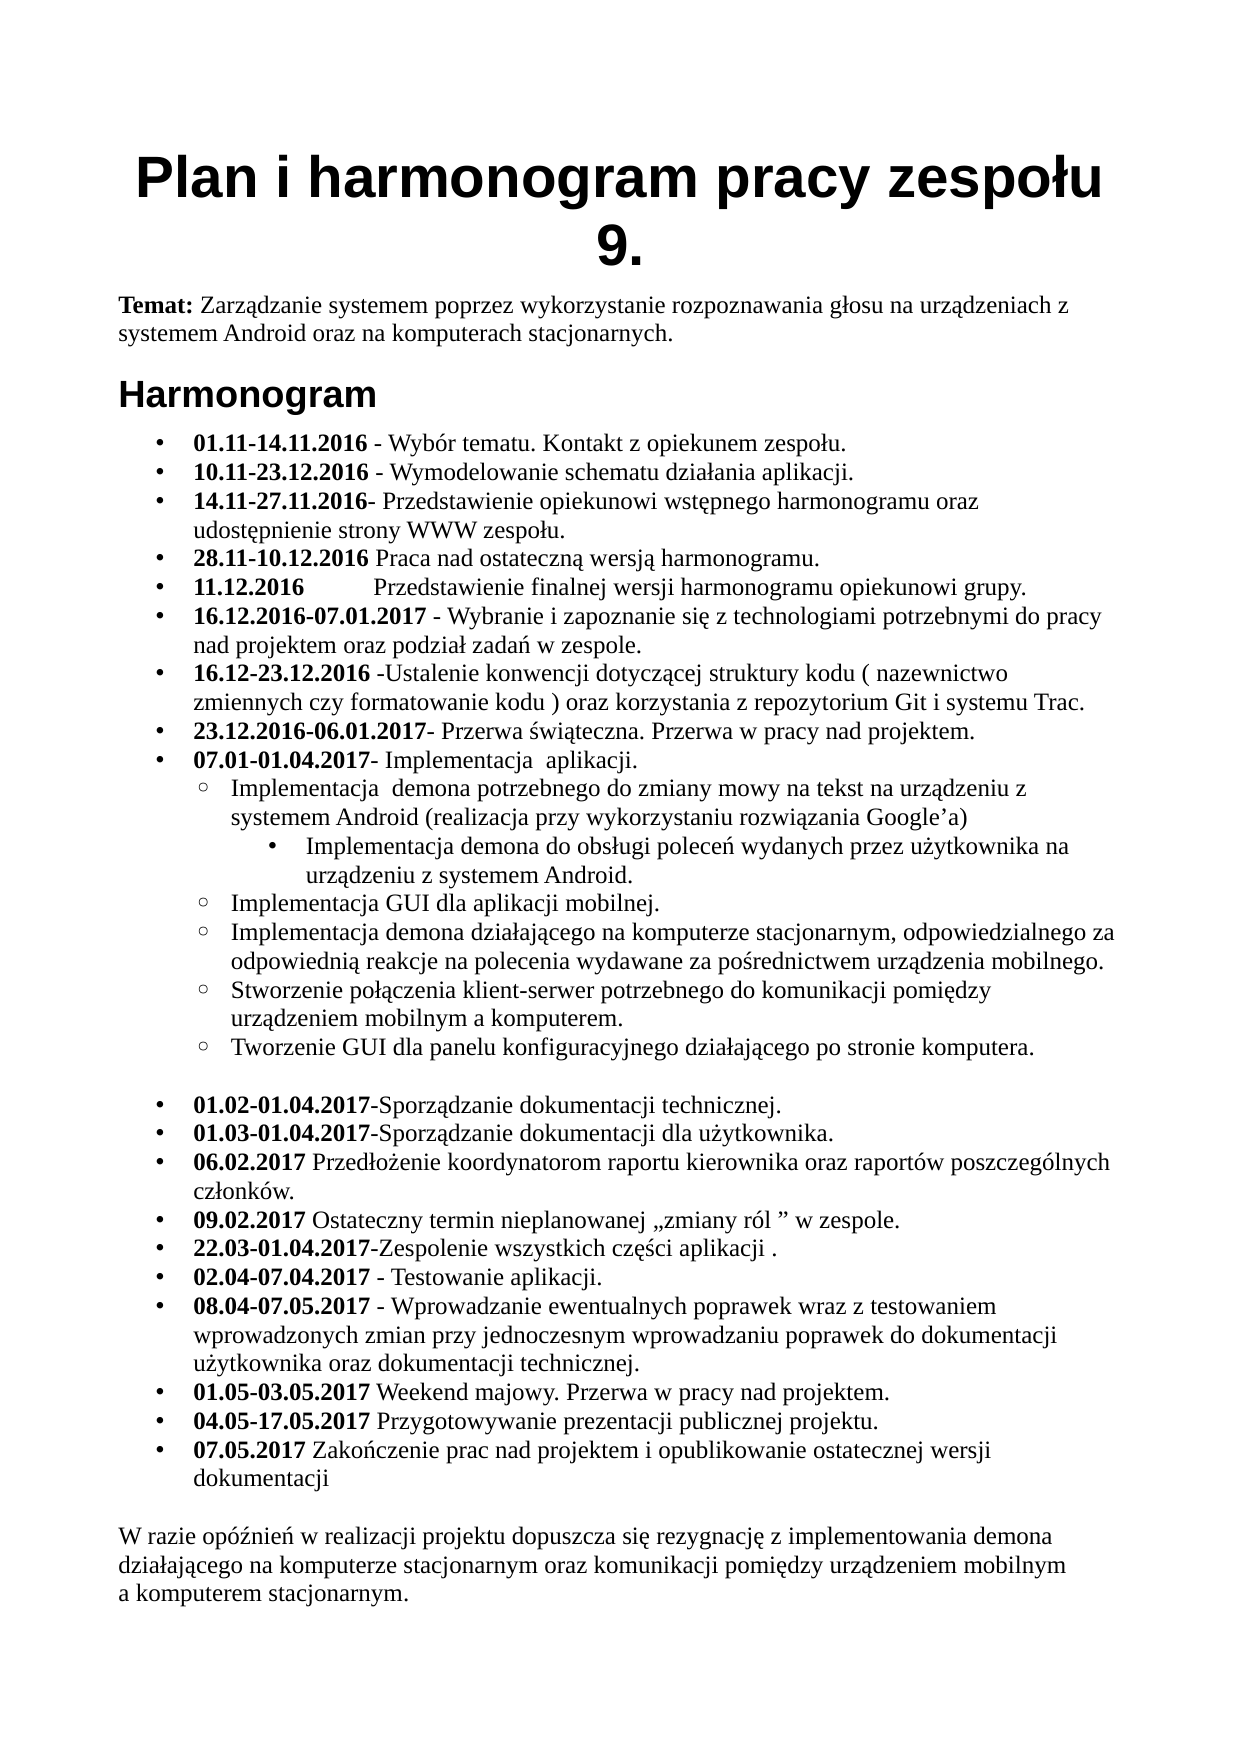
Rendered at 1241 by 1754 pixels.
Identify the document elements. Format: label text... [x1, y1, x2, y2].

text Temat: Zarządzanie systemem poprzez wykorzystanie rozpoznawania głosu na urządzeniach z systemem Android oraz na komputerach stacjonarnych. [118, 290, 1122, 347]
list Implementacja demona potrzebnego do zmiany mowy na tekst na urządzeniu z systemem Android (realizacja przy wykorzystaniu rozwiązania Google’a) [193, 773, 1122, 831]
list 16.12.2016-07.01.2017 - Wybranie i zapoznanie się z technologiami potrzebnymi do pracy nad projektem oraz podział zadań w zespole. [156, 601, 1122, 658]
list 02.04-07.04.2017 - Testowanie aplikacji. [156, 1262, 1122, 1291]
list 04.05-17.05.2017 Przygotowywanie prezentacji publicznej projektu. [156, 1406, 1122, 1435]
list Implementacja GUI dla aplikacji mobilnej. [193, 888, 1122, 917]
list 22.03-01.04.2017-Zespolenie wszystkich części aplikacji . [156, 1233, 1122, 1262]
list 07.01-01.04.2017- Implementacja aplikacji. [156, 745, 1122, 773]
list Tworzenie GUI dla panelu konfiguracyjnego działającego po stronie komputera. [193, 1032, 1122, 1061]
subtitle Harmonogram [118, 372, 1122, 416]
list Implementacja demona działającego na komputerze stacjonarnym, odpowiedzialnego za odpowiednią reakcje na polecenia wydawane za pośrednictwem urządzenia mobilnego. [193, 917, 1122, 975]
list 08.04-07.05.2017 - Wprowadzanie ewentualnych poprawek wraz z testowaniem wprowadzonych zmian przy jednoczesnym wprowadzaniu poprawek do dokumentacji użytkownika oraz dokumentacji technicznej. [156, 1291, 1122, 1377]
list Implementacja demona do obsługi poleceń wydanych przez użytkownika na urządzeniu z systemem Android. [268, 831, 1122, 888]
list 11.12.2016 Przedstawienie finalnej wersji harmonogramu opiekunowi grupy. [156, 572, 1122, 601]
list 01.03-01.04.2017-Sporządzanie dokumentacji dla użytkownika. [156, 1118, 1122, 1147]
list 16.12-23.12.2016 -Ustalenie konwencji dotyczącej struktury kodu ( nazewnictwo zmiennych czy formatowanie kodu ) oraz korzystania z repozytorium Git i systemu Trac. [156, 658, 1122, 716]
list 01.05-03.05.2017 Weekend majowy. Przerwa w pracy nad projektem. [156, 1377, 1122, 1406]
list Stworzenie połączenia klient-serwer potrzebnego do komunikacji pomiędzy urządzeniem mobilnym a komputerem. [193, 975, 1122, 1032]
title Plan i harmonogram pracy zespołu 9. [118, 143, 1122, 277]
list 07.05.2017 Zakończenie prac nad projektem i opublikowanie ostatecznej wersji dokumentacji [156, 1435, 1122, 1492]
text W razie opóźnień w realizacji projektu dopuszcza się rezygnację z implementowania demona działającego na komputerze stacjonarnym oraz komunikacji pomiędzy urządzeniem mobilnym a komputerem stacjonarnym. [118, 1521, 1122, 1607]
list 14.11-27.11.2016- Przedstawienie opiekunowi wstępnego harmonogramu oraz udostępnienie strony WWW zespołu. [156, 486, 1122, 543]
list 28.11-10.12.2016 Praca nad ostateczną wersją harmonogramu. [156, 543, 1122, 572]
list 23.12.2016-06.01.2017- Przerwa świąteczna. Przerwa w pracy nad projektem. [156, 716, 1122, 745]
list 10.11-23.12.2016 - Wymodelowanie schematu działania aplikacji. [156, 457, 1122, 486]
list 01.11-14.11.2016 - Wybór tematu. Kontakt z opiekunem zespołu. [156, 428, 1122, 457]
list 01.02-01.04.2017-Sporządzanie dokumentacji technicznej. [156, 1090, 1122, 1118]
list 09.02.2017 Ostateczny termin nieplanowanej „zmiany ról ” w zespole. [156, 1205, 1122, 1233]
list 06.02.2017 Przedłożenie koordynatorom raportu kierownika oraz raportów poszczególnych członków. [156, 1147, 1122, 1205]
